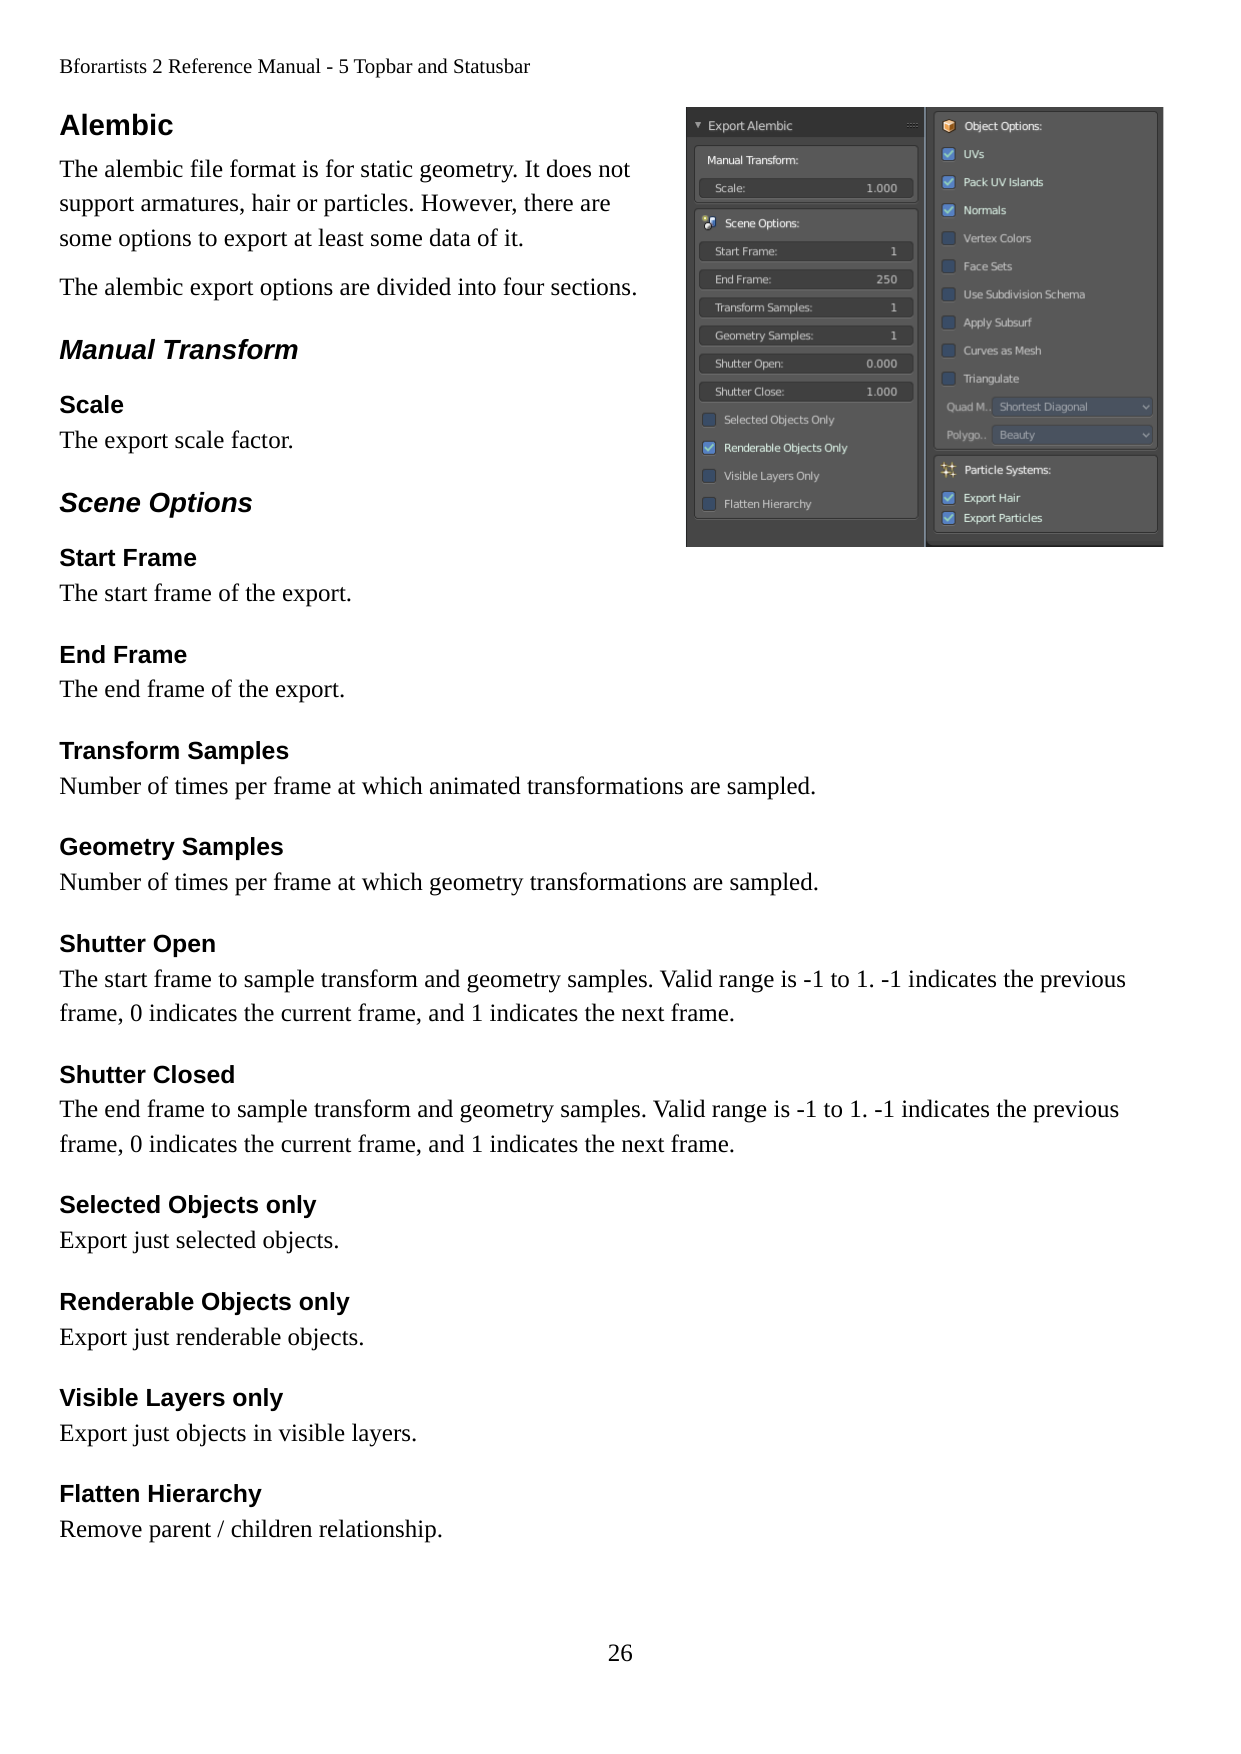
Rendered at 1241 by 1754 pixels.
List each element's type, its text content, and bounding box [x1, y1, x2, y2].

text The end frame of the export. [59, 674, 1181, 703]
text Number of times per frame at which animated transformations are sampled. [59, 771, 1181, 800]
subtitle Geometry Samples [59, 832, 1181, 861]
subtitle End Frame [59, 640, 1181, 668]
subtitle [1164, 487, 1181, 518]
subtitle [1164, 333, 1181, 365]
text The start frame to sample transform and geometry samples. Valid range is -1 to 1. -1 indicates the previous frame, 0 indicates the current frame, and 1 indicates the next frame. [59, 964, 1181, 1027]
subtitle Manual Transform [59, 333, 685, 365]
subtitle Transform Samples [59, 736, 1181, 765]
text [1164, 425, 1181, 454]
text Export just selected objects. [59, 1225, 1181, 1254]
subtitle Alembic [59, 107, 685, 141]
subtitle Shutter Closed [59, 1060, 1181, 1088]
subtitle Start Frame [59, 543, 1181, 572]
subtitle Renderable Objects only [59, 1287, 1181, 1315]
text The export scale factor. [59, 425, 685, 454]
subtitle Visible Layers only [59, 1383, 1181, 1412]
subtitle Selected Objects only [59, 1191, 1181, 1219]
text Remove parent / children relationship. [59, 1514, 1181, 1543]
text The alembic file format is for static geometry. It does not support armatures, hair or particles. However, there are some options to export at least some data of it. [59, 154, 685, 251]
text The start frame of the export. [59, 578, 1181, 607]
picture [685, 107, 1164, 547]
subtitle [1164, 107, 1181, 141]
subtitle Shutter Open [59, 929, 1181, 957]
subtitle Scale [59, 390, 685, 419]
subtitle Scene Options [59, 487, 685, 518]
text Number of times per frame at which geometry transformations are sampled. [59, 867, 1181, 896]
text Export just objects in visible layers. [59, 1418, 1181, 1447]
text The alembic export options are divided into four sections. [59, 272, 685, 301]
text The end frame to sample transform and geometry samples. Valid range is -1 to 1. -1 indicates the previous frame, 0 indicates the current frame, and 1 indicates the next frame. [59, 1094, 1181, 1158]
text Export just renderable objects. [59, 1322, 1181, 1350]
subtitle Flatten Hierarchy [59, 1479, 1181, 1508]
subtitle [1164, 390, 1181, 419]
